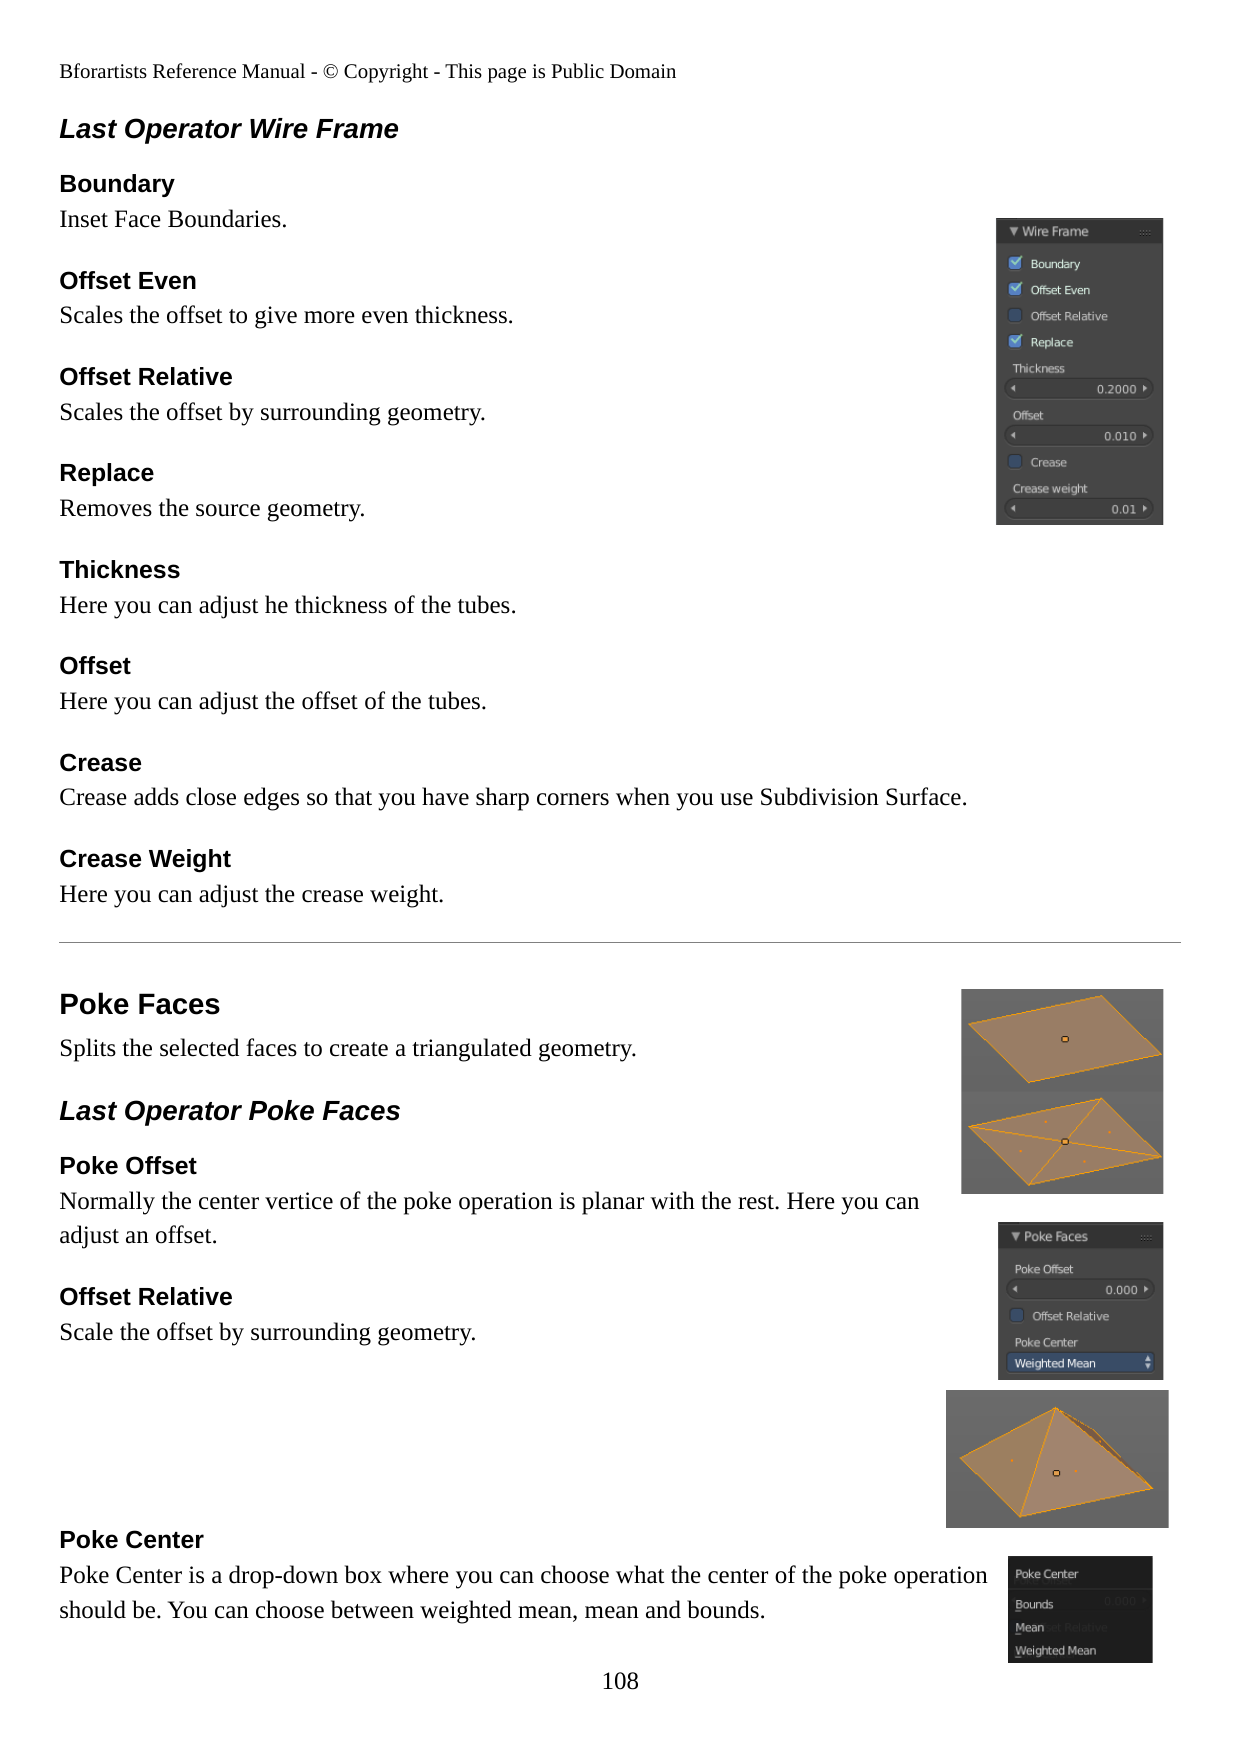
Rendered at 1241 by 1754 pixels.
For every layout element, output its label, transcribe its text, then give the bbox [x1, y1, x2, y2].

subtitle Poke Faces [59, 987, 1181, 1020]
subtitle Offset Even [59, 266, 995, 294]
subtitle Last Operator Wire Frame [59, 113, 1181, 144]
subtitle Thickness [59, 555, 1181, 583]
text Removes the source geometry. [59, 493, 995, 522]
text Here you can adjust the crease weight. [59, 879, 1181, 907]
subtitle [1164, 1094, 1181, 1126]
subtitle Boundary [59, 169, 1181, 198]
picture [961, 989, 1164, 1194]
picture [998, 1222, 1164, 1380]
subtitle [1164, 1282, 1181, 1311]
subtitle Offset [59, 651, 1181, 680]
text Scales the offset by surrounding geometry. [59, 397, 995, 426]
subtitle Last Operator Poke Faces [59, 1094, 961, 1126]
subtitle Crease [59, 748, 1181, 776]
text Scales the offset to give more even thickness. [59, 301, 995, 329]
subtitle Replace [59, 458, 995, 487]
subtitle Crease Weight [59, 844, 1181, 872]
text Here you can adjust the offset of the tubes. [59, 686, 1181, 715]
picture [1008, 1556, 1153, 1663]
picture [995, 218, 1164, 525]
text Poke Center is a drop-down box where you can choose what the center of the poke operation should be. You can choose between weighted mean, mean and bounds. [59, 1560, 1008, 1624]
subtitle Offset Relative [59, 1282, 998, 1311]
subtitle [1164, 266, 1181, 294]
subtitle [1164, 1151, 1181, 1180]
subtitle Poke Offset [59, 1151, 961, 1180]
text Normally the center vertice of the poke operation is planar with the rest. Here you can adjust an offset. [59, 1186, 1181, 1249]
subtitle Poke Center [59, 1526, 1181, 1554]
picture [946, 1390, 1169, 1528]
text Here you can adjust he thickness of the tubes. [59, 590, 1181, 618]
text Splits the selected faces to create a triangulated geometry. [59, 1033, 961, 1062]
subtitle [1164, 362, 1181, 391]
text Scale the offset by surrounding geometry. [59, 1317, 998, 1346]
text Crease adds close edges so that you have sharp corners when you use Subdivision Surface. [59, 782, 1181, 811]
subtitle Offset Relative [59, 362, 995, 391]
text Inset Face Boundaries. [59, 204, 1181, 233]
subtitle [1164, 458, 1181, 487]
